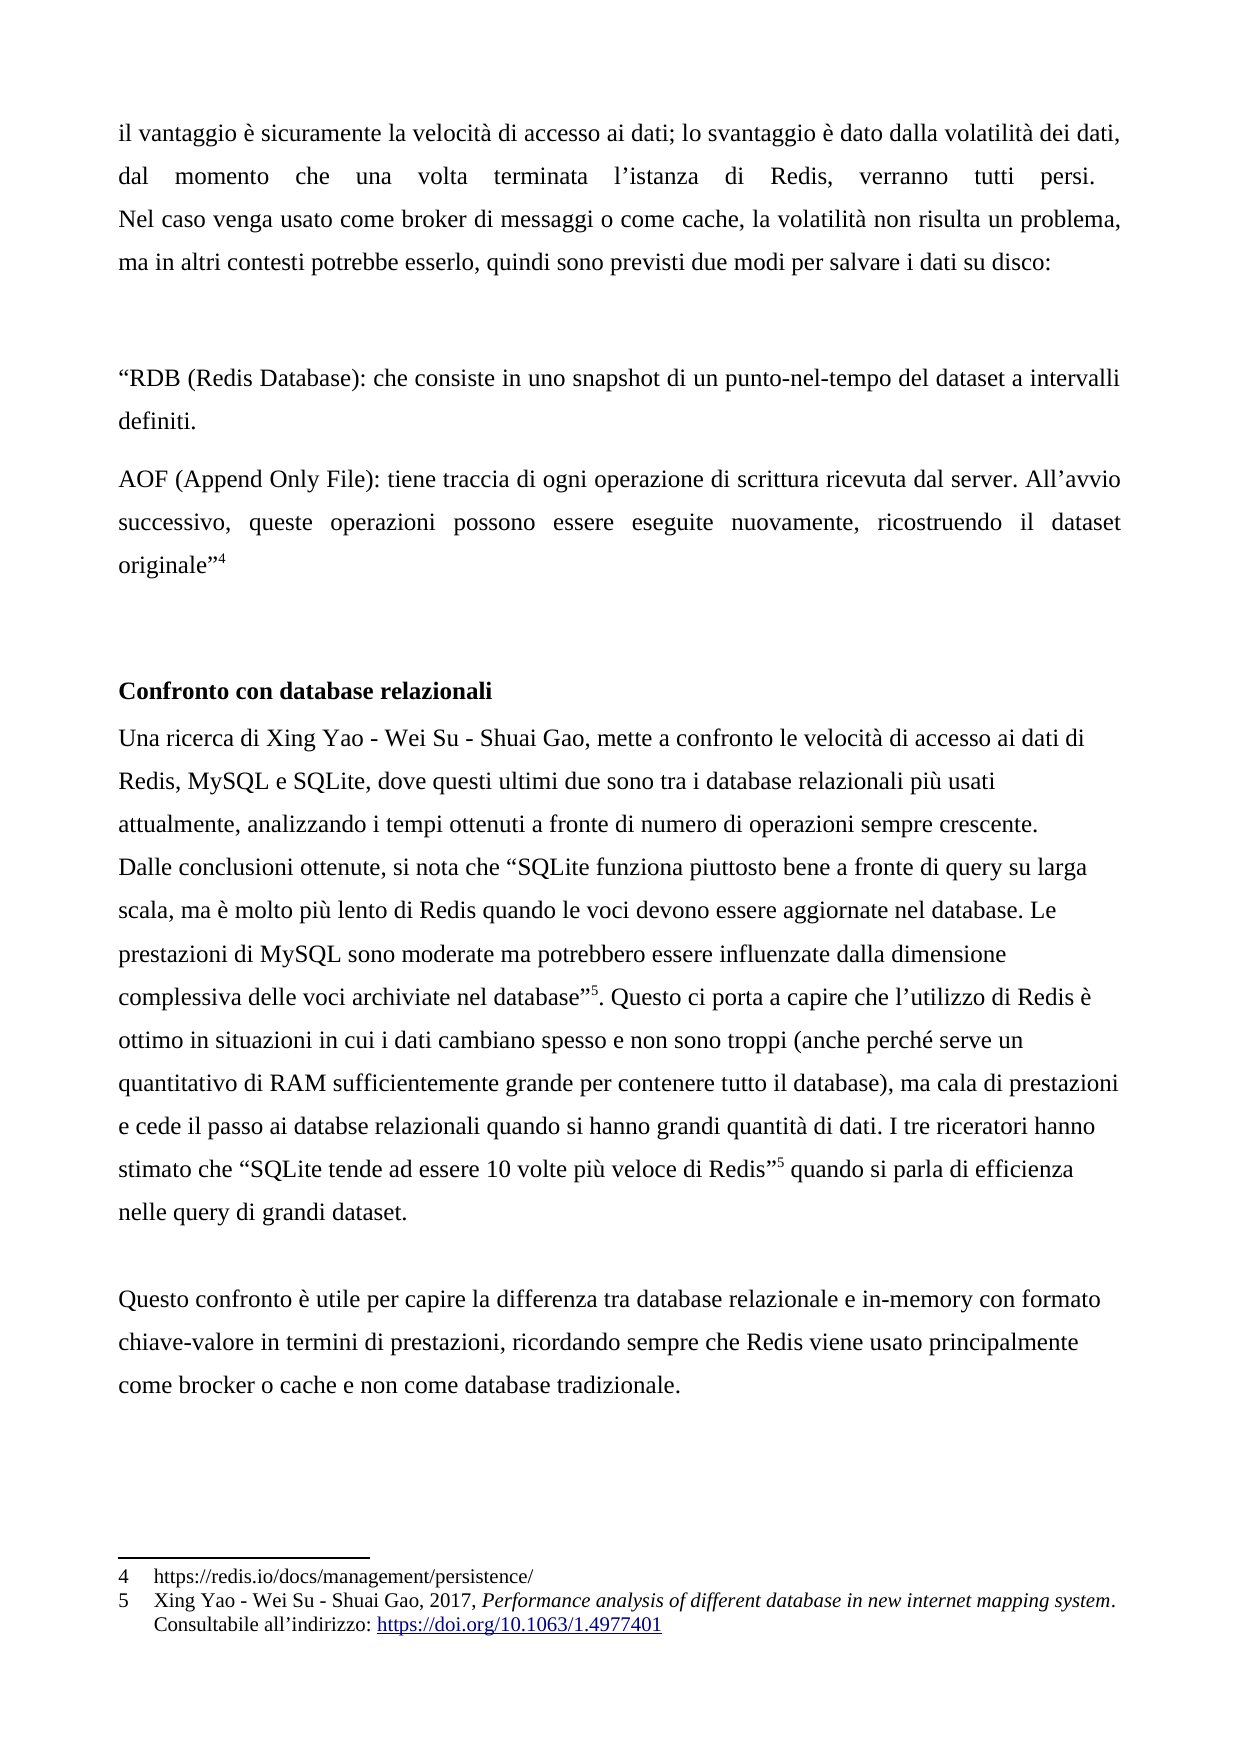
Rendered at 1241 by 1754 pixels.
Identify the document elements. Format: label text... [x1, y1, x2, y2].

text AOF (Append Only File): tiene traccia di ogni operazione di scrittura ricevuta dal server. All’avvio successivo, queste operazioni possono essere eseguite nuovamente, ricostruendo il dataset originale” [118, 464, 1122, 579]
text il vantaggio è sicuramente la velocità di accesso ai dati; lo svantaggio è dato dalla volatilità dei dati, dal momento che una volta terminata l’istanza di Redis, verranno tutti persi. Nel caso venga usato come broker di messaggi o come cache, la volatilità non risulta un problema, ma in altri contesti potrebbe esserlo, quindi sono previsti due modi per salvare i dati su disco: [118, 118, 1122, 276]
text https://redis.io/docs/management/persistence/ [118, 1564, 1122, 1588]
text Xing Yao - Wei Su - Shuai Gao, 2017, Performance analysis of different database in new internet mapping system. Consultabile all’indirizzo: https://doi.org/10.1063/1.4977401 [118, 1588, 1122, 1636]
subtitle Confronto con database relazionali [118, 676, 1122, 704]
text “RDB (Redis Database): che consiste in uno snapshot di un punto-nel-tempo del dataset a intervalli definiti. [118, 363, 1122, 435]
text Questo confronto è utile per capire la differenza tra database relazionale e in-memory con formato chiave-valore in termini di prestazioni, ricordando sempre che Redis viene usato principalmente come brocker o cache e non come database tradizionale. [118, 1284, 1122, 1399]
text Dalle conclusioni ottenute, si nota che “SQLite funziona piuttosto bene a fronte di query su larga scala, ma è molto più lento di Redis quando le voci devono essere aggiornate nel database. Le prestazioni di MySQL sono moderate ma potrebbero essere influenzate dalla dimensione complessiva delle voci archiviate nel database”. Questo ci porta a capire che l’utilizzo di Redis è ottimo in situazioni in cui i dati cambiano spesso e non sono troppi (anche perché serve un quantitativo di RAM sufficientemente grande per contenere tutto il database), ma cala di prestazioni e cede il passo ai databse relazionali quando si hanno grandi quantità di dati. I tre riceratori hanno stimato che “SQLite tende ad essere 10 volte più veloce di Redis”5 quando si parla di efficienza nelle query di grandi dataset. [118, 852, 1122, 1226]
text Una ricerca di Xing Yao - Wei Su - Shuai Gao, mette a confronto le velocità di accesso ai dati di Redis, MySQL e SQLite, dove questi ultimi due sono tra i database relazionali più usati attualmente, analizzando i tempi ottenuti a fronte di numero di operazioni sempre crescente. [118, 723, 1122, 838]
